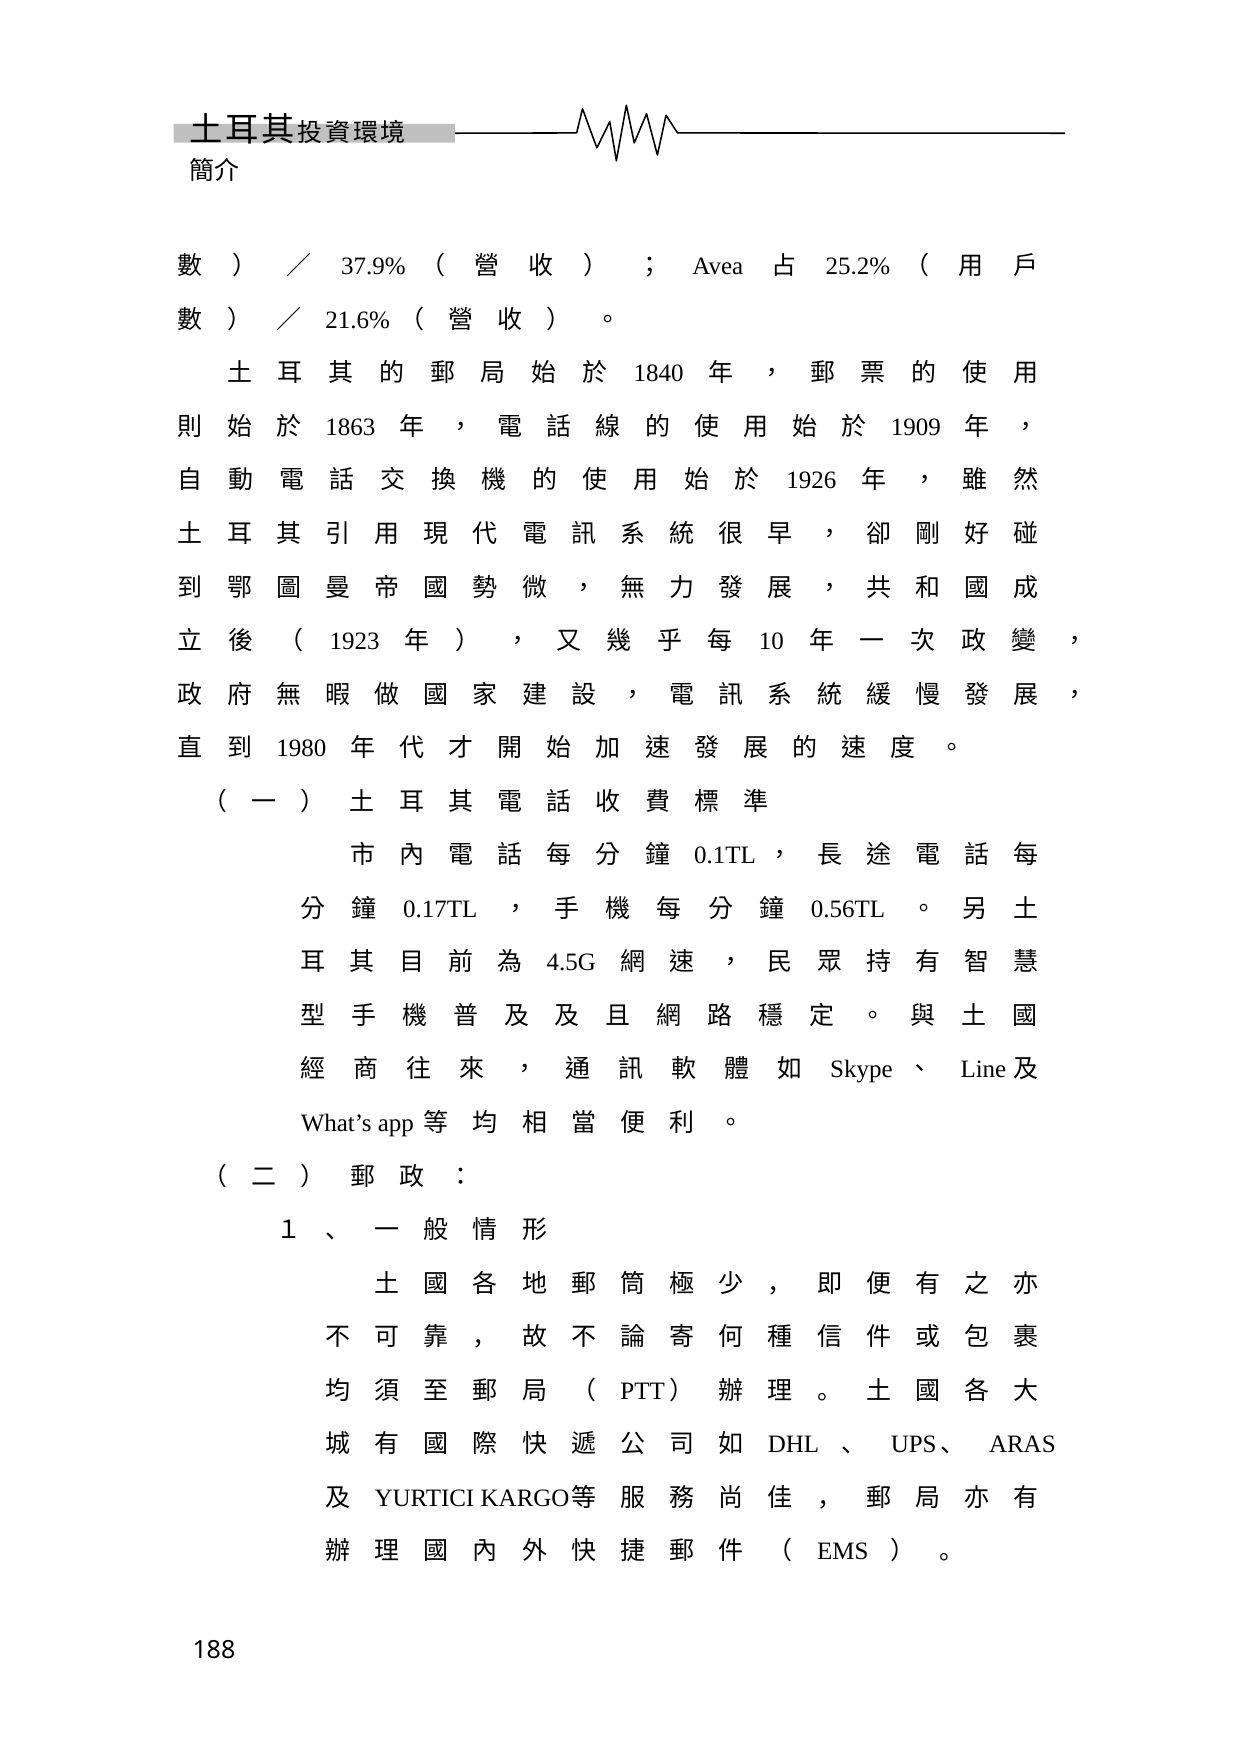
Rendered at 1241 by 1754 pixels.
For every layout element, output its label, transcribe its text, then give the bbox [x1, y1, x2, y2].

text 市內電話每分鐘0.1TL，長途電話每分鐘0.17TL，手機每分鐘0.56TL。另土耳其目前為4.5G網速，民眾持有智慧型手機普及及且網路穩定。與土國經商往來，通訊軟體如Skype、Line及What’s app等均相當便利。 [278, 826, 1063, 1147]
text 土國各地郵筒極少，即便有之亦不可靠，故不論寄何種信件或包裹均須至郵局（PTT）辦理。土國各大城有國際快遞公司如DHL、UPS、ARAS及YURTICI KARGO等服務尚佳，郵局亦有辦理國內外快捷郵件（EMS）。 [325, 1254, 1063, 1576]
text 數）／37.9%（營收）；Avea占25.2%（用戶數）／21.6%（營收）。 [178, 237, 1063, 344]
text （一）土耳其電話收費標準 [202, 773, 1063, 826]
text （二）郵政： [202, 1147, 1063, 1201]
text 土耳其的郵局始於1840年，郵票的使用則始於1863年，電話線的使用始於1909年，自動電話交換機的使用始於1926年，雖然土耳其引用現代電訊系統很早，卻剛好碰到鄂圖曼帝國勢微，無力發展，共和國成立後（1923年），又幾乎每10年一次政變，政府無暇做國家建設，電訊系統緩慢發展，直到1980年代才開始加速發展的速度。 [178, 344, 1063, 773]
text １、一般情形 [276, 1201, 1063, 1254]
